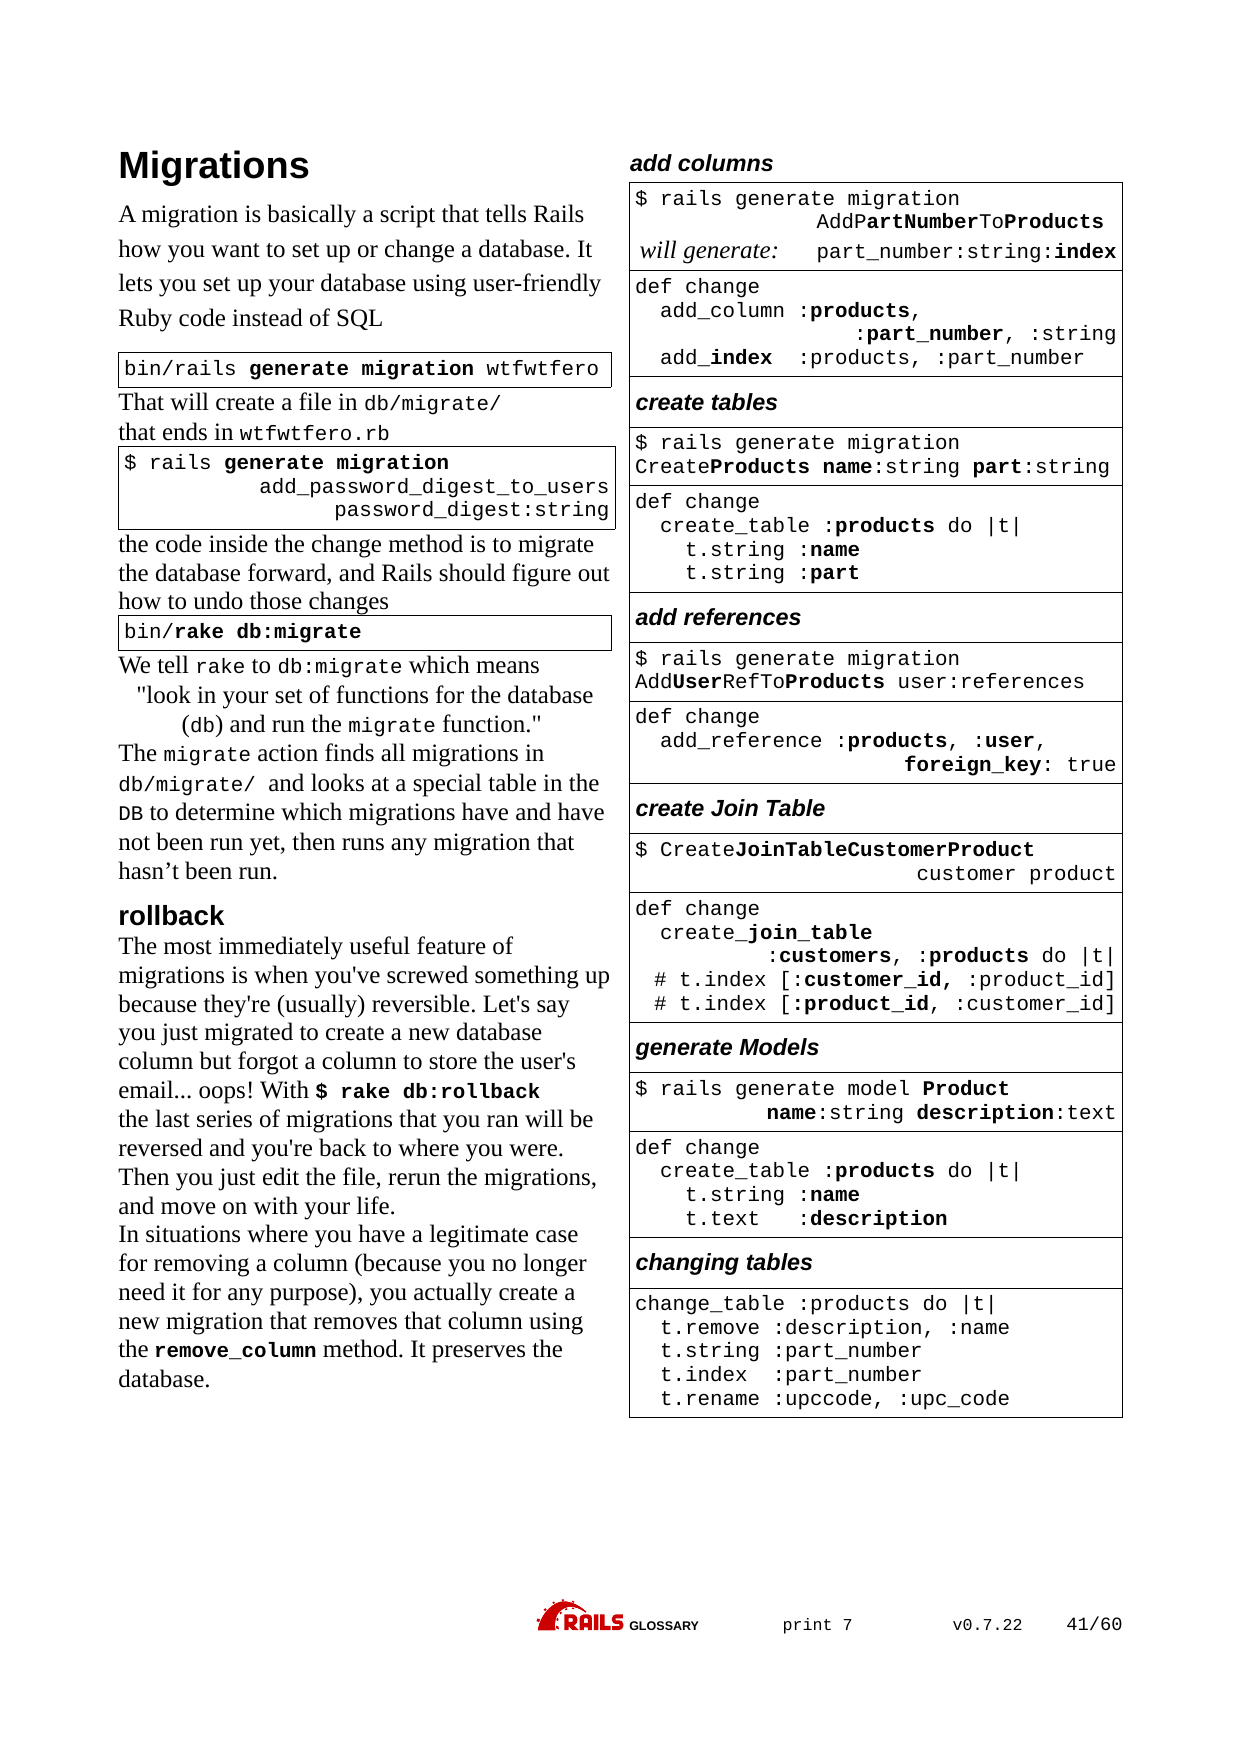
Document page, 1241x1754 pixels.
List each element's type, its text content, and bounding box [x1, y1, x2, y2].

table_cell add references [630, 593, 1122, 642]
table_cell create tables [630, 377, 1122, 427]
table_cell def change create_table :products do |t| t.string :name t.text :description [630, 1132, 1122, 1237]
table_header bin/rake db:migrate [119, 616, 611, 650]
subtitle add columns [630, 149, 1122, 176]
table_header $ rails generate migration add_password_digest_to_users password_digest:string [119, 447, 615, 529]
text "look in your set of functions for the database (db) and run the migrate function." [118, 680, 611, 738]
subtitle rollback [118, 899, 611, 931]
text The migrate action finds all migrations in db/migrate/ and looks at a special table in the DB to determine which migrations have and have not been run yet, then runs any migration that hasn’t been run. [118, 738, 611, 884]
text the last series of migrations that you ran will be reversed and you're back to where you were. Then you just edit the file, rerun the migrations, and move on with your life. [118, 1104, 611, 1219]
table_cell changing tables [630, 1238, 1122, 1287]
text that ends in wtfwtfero.rb [118, 417, 611, 446]
text In situations where you have a legitimate case for removing a column (because you no longer need it for any purpose), you actually create a new migration that removes that column using the remove_column method. It preserves the database. [118, 1219, 611, 1393]
table_cell $ rails generate migration AddUserRefToProducts user:references [630, 643, 1122, 701]
table_cell create Join Table [630, 784, 1122, 833]
table_cell def change create_table :products do |t| t.string :name t.string :part [630, 486, 1122, 592]
table_cell def change add_reference :products, :user, foreign_key: true [630, 702, 1122, 783]
table_cell def change add_column :products, :part_number, :string add_index :products, :part_number [630, 271, 1122, 376]
text the code inside the change method is to migrate the database forward, and Rails should figure out how to undo those changes [118, 530, 611, 615]
table_cell $ rails generate model Product name:string description:text [630, 1073, 1122, 1131]
table_header $ rails generate migration AddPartNumberToProducts will generate: part_number:string:index [630, 183, 1122, 270]
subtitle Migrations [118, 143, 611, 187]
table_header bin/rails generate migration wtfwtfero [119, 353, 611, 387]
table_cell $ CreateJoinTableCustomerProduct customer product [630, 834, 1122, 892]
table_cell generate Models [630, 1023, 1122, 1072]
table_cell change_table :products do |t| t.remove :description, :name t.string :part_number t.index :part_number t.rename :upccode, :upc_code [630, 1289, 1122, 1417]
text We tell rake to db:migrate which means [118, 651, 611, 680]
text That will create a file in db/migrate/ [118, 388, 611, 417]
text A migration is basically a script that tells Rails how you want to set up or change a database. It lets you set up your database using user-friendly Ruby code instead of SQL [118, 199, 611, 331]
table_cell $ rails generate migration CreateProducts name:string part:string [630, 428, 1122, 485]
text The most immediately useful feature of migrations is when you've screwed something up because they're (usually) reversible. Let's say you just migrated to create a new database column but forgot a column to store the user's email... oops! With $ rake db:rollback [118, 931, 611, 1104]
table_cell def change create_join_table :customers, :products do |t| # t.index [:customer_id, :product_id] # t.index [:product_id, :customer_id] [630, 893, 1122, 1022]
